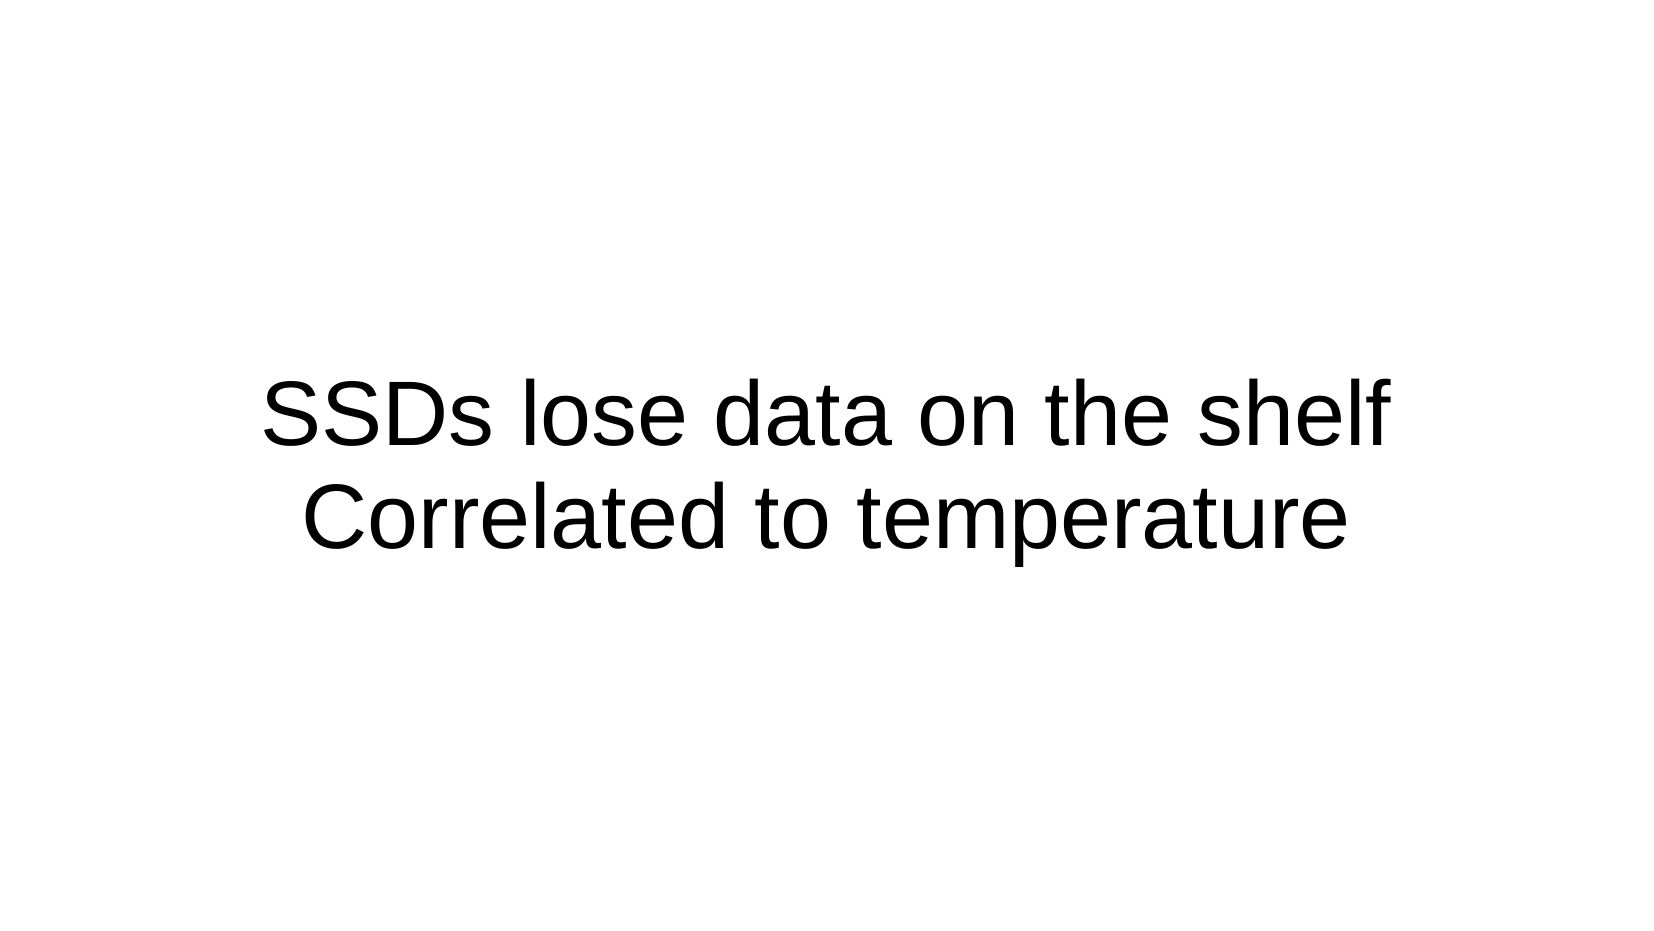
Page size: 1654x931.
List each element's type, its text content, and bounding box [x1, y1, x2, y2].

title SSDs lose data on the shelf Correlated to temperature [73, 41, 1581, 890]
